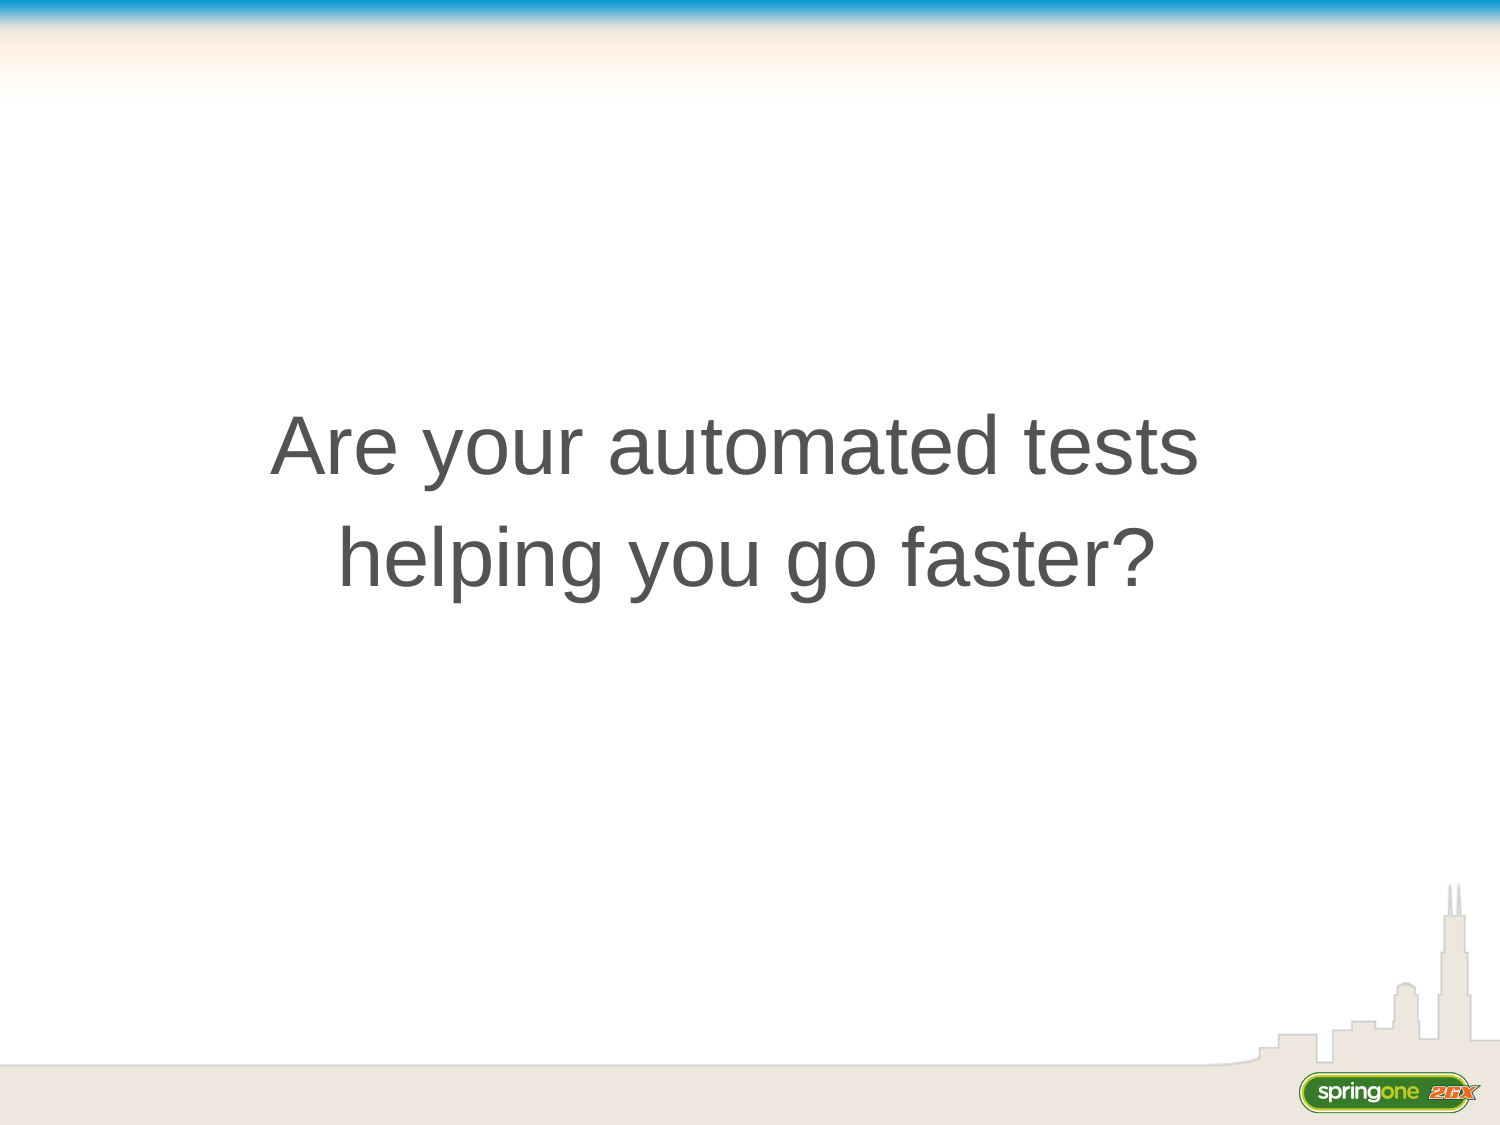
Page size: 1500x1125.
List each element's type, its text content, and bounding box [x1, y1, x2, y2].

picture [0, 3, 1500, 1125]
subtitle Are your automated tests helping you go faster? [56, 20, 1438, 974]
